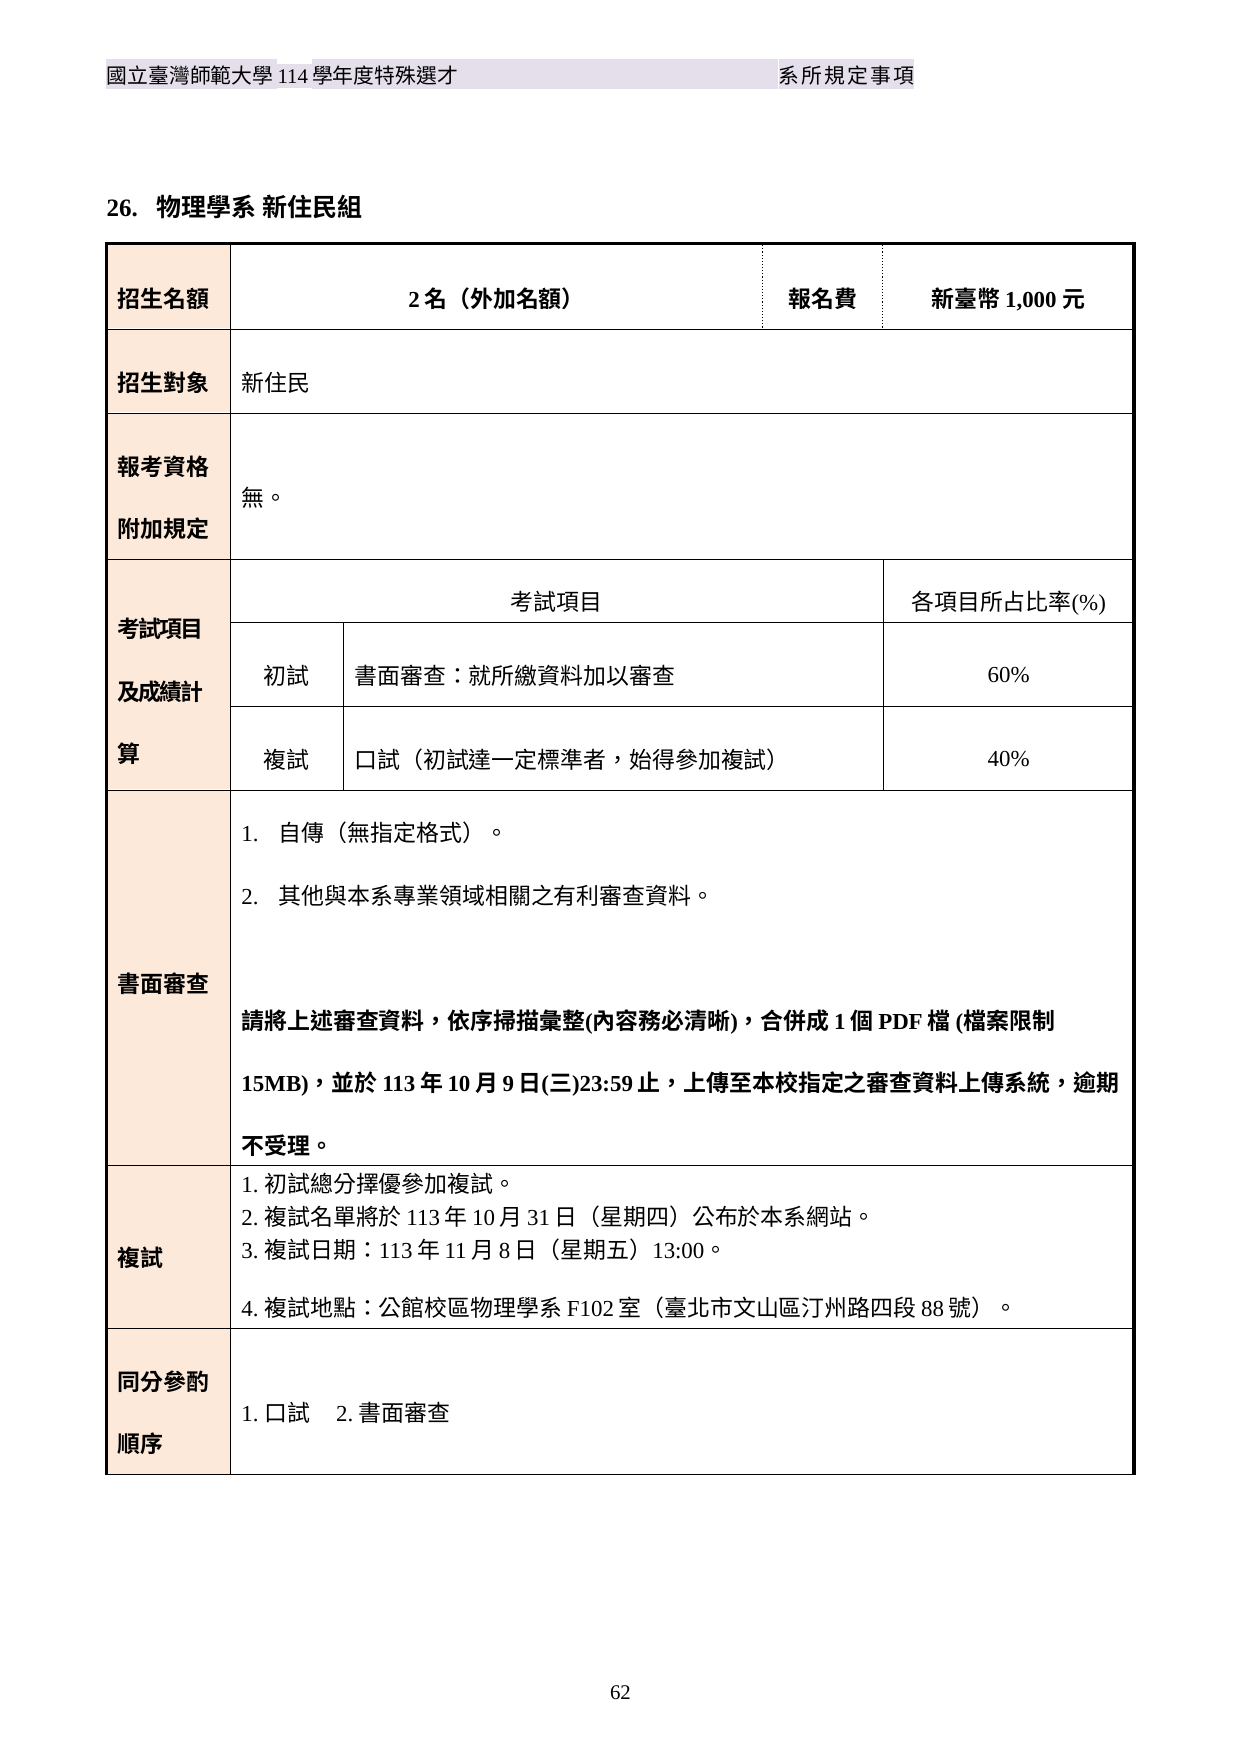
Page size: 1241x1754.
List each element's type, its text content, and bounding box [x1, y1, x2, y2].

table_cell 招生對象 [108, 330, 230, 412]
table_cell 同分參酌 順序 [108, 1329, 230, 1474]
table_cell 考試項目 [231, 560, 883, 622]
table_cell 1. 初試總分擇優參加複試。 2. 複試名單將於113年10月31日（星期四）公布於本系網站。 3. 複試日期：113年11月8日（星期五）13:00。 4. 複試地點：公館校區物理學系F102室（臺北市文山區汀州路四段88號）。 [231, 1166, 1132, 1328]
table_cell 複試 [108, 1166, 230, 1328]
table_cell 口試（初試達一定標準者，始得參加複試） [344, 707, 883, 789]
table_cell 複試 [231, 707, 343, 789]
table_cell 報考資格 附加規定 [108, 414, 230, 559]
table_cell 自傳（無指定格式）。 其他與本系專業領域相關之有利審查資料。 請將上述審查資料，依序掃描彙整(內容務必清晰)，合併成1個 PDF檔 (檔案限制15MB)，並於113年10月9日(三)23:59止，上傳至本校指定之審查資料上傳系統，逾期不受理。 [231, 791, 1132, 1165]
table_cell 各項目所占比率(%) [884, 560, 1132, 622]
table_header 招生名額 [108, 245, 230, 328]
table_cell 1. 口試 2. 書面審查 [231, 1329, 1132, 1474]
table_header 2名（外加名額） [231, 245, 762, 328]
table_cell 無。 [231, 414, 1132, 559]
table_cell 新住民 [231, 330, 1132, 412]
list 物理學系 新住民組 [106, 187, 1134, 223]
table_cell 考試項目及成績計算 [108, 560, 230, 789]
table_header 報名費 [763, 245, 883, 328]
table_cell 書面審查 [108, 791, 230, 1165]
table_cell 40% [884, 707, 1132, 789]
table_header 新臺幣1,000 元 [883, 245, 1132, 328]
table_cell 60% [884, 623, 1132, 706]
table_cell 初試 [231, 623, 343, 706]
table_cell 書面審查：就所繳資料加以審查 [344, 623, 883, 706]
